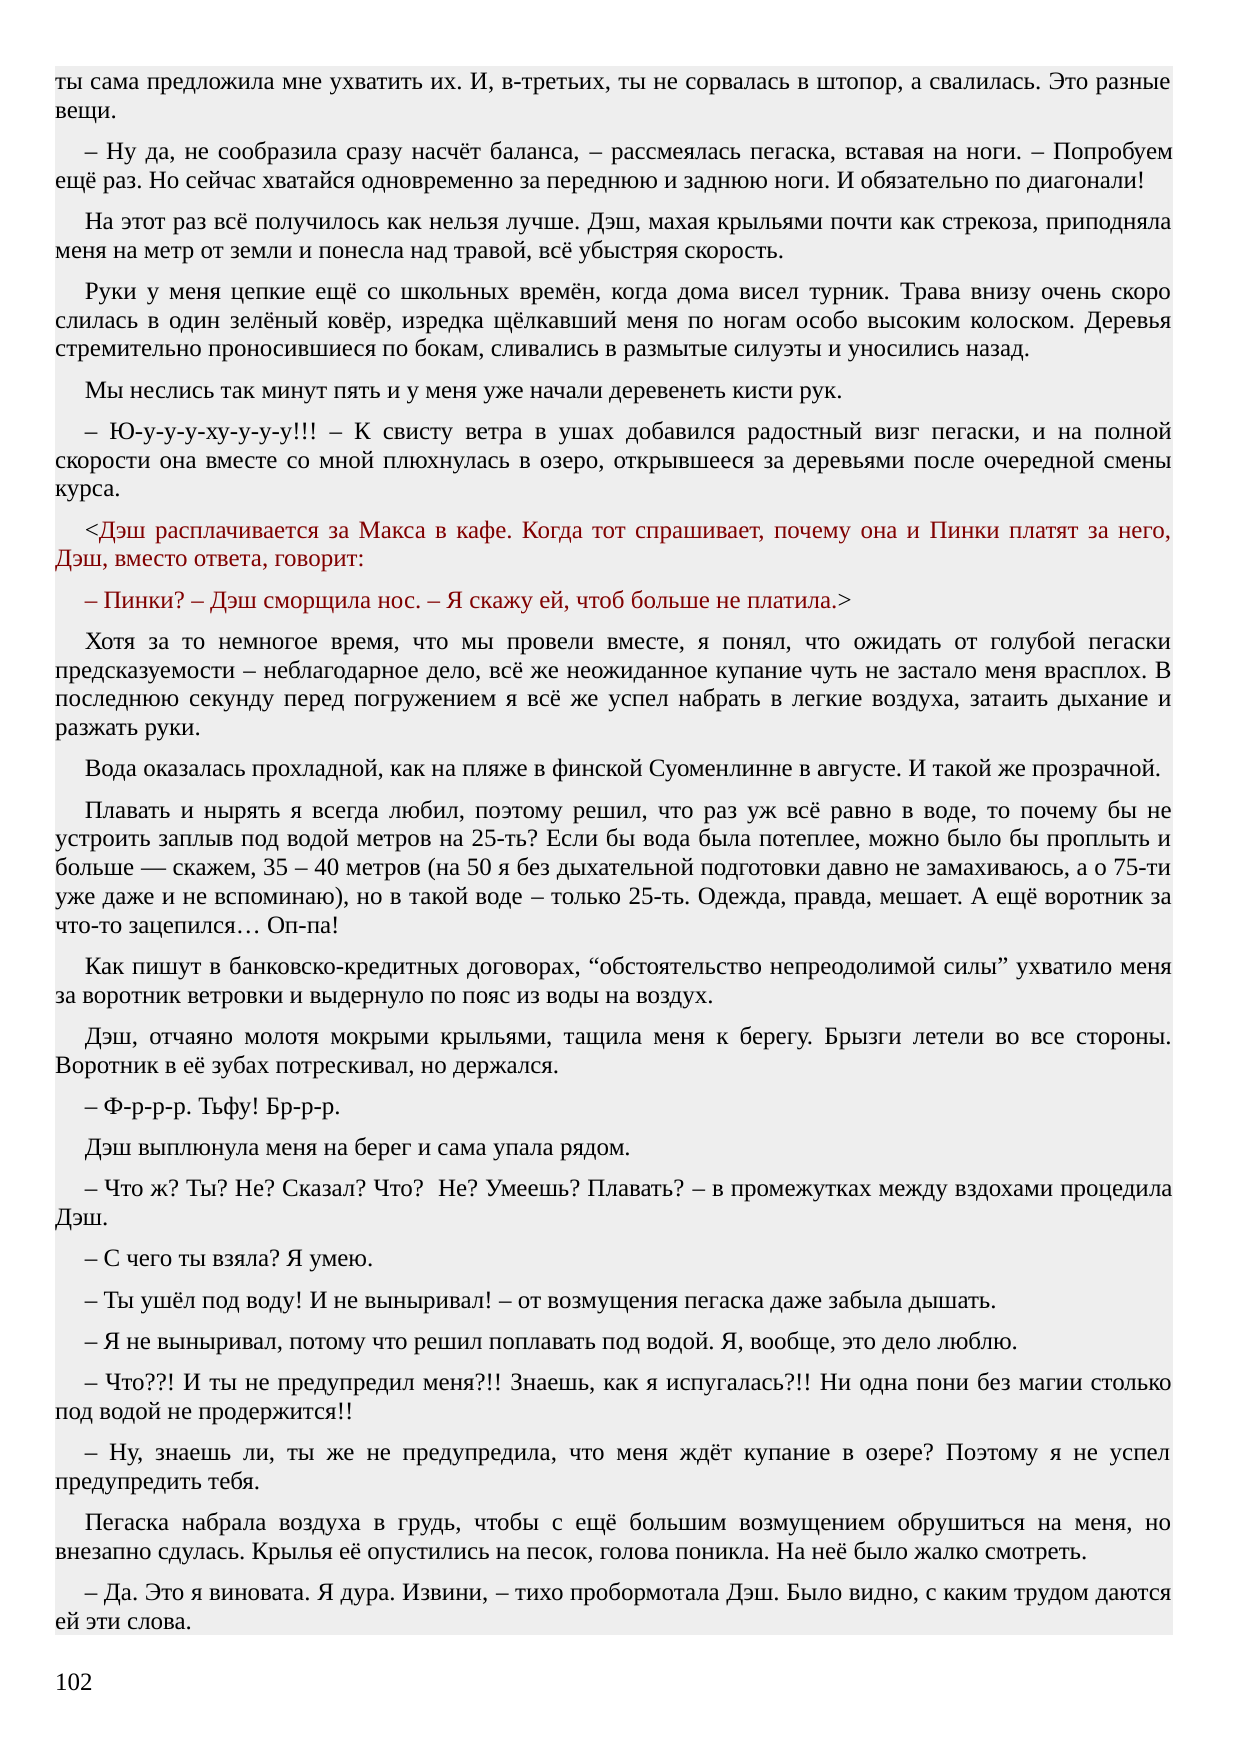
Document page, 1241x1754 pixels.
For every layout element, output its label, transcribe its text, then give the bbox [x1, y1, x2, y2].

text Как пишут в банковско-кредитных договорах, “обстоятельство непреодолимой силы” ухватило меня за воротник ветровки и выдернуло по пояс из воды на воздух. [55, 951, 1173, 1008]
text – Ф-р-р-р. Тьфу! Бр-р-р. [55, 1091, 1173, 1120]
text – Что??! И ты не предупредил меня?!! Знаешь, как я испугалась?!! Ни одна пони без магии столько под водой не продержится!! [55, 1367, 1173, 1425]
text Вода оказалась прохладной, как на пляже в финской Суоменлинне в августе. И такой же прозрачной. [55, 753, 1173, 782]
text – Что ж? Ты? Не? Сказал? Что? Не? Умеешь? Плавать? – в промежутках между вздохами процедила Дэш. [55, 1173, 1173, 1231]
text Дэш, отчаяно молотя мокрыми крыльями, тащила меня к берегу. Брызги летели во все стороны. Воротник в её зубах потрескивал, но держался. [55, 1021, 1173, 1078]
text – Пинки? – Дэш сморщила нос. – Я скажу ей, чтоб больше не платила.> [55, 585, 1173, 613]
text На этот раз всё получилось как нельзя лучше. Дэш, махая крыльями почти как стрекоза, приподняла меня на метр от земли и понесла над травой, всё убыстряя скорость. [55, 206, 1173, 263]
text – С чего ты взяла? Я умею. [55, 1243, 1173, 1272]
text Дэш выплюнула меня на берег и сама упала рядом. [55, 1132, 1173, 1161]
text – Ю-у-у-у-ху-у-у-у!!! – К свисту ветра в ушах добавился радостный визг пегаски, и на полной скорости она вместе со мной плюхнулась в озеро, открывшееся за деревьями после очередной смены курса. [55, 416, 1173, 502]
text Руки у меня цепкие ещё со школьных времён, когда дома висел турник. Трава внизу очень скоро слилась в один зелёный ковёр, изредка щёлкавший меня по ногам особо высоким колоском. Деревья стремительно проносившиеся по бокам, сливались в размытые силуэты и уносились назад. [55, 276, 1173, 362]
text ты сама предложила мне ухватить их. И, в-третьих, ты не сорвалась в штопор, а свалилась. Это разные вещи. [55, 66, 1173, 123]
text Хотя за то немногое время, что мы провели вместе, я понял, что ожидать от голубой пегаски предсказуемости – неблагодарное дело, всё же неожиданное купание чуть не застало меня врасплох. В последнюю секунду перед погружением я всё же успел набрать в легкие воздуха, затаить дыхание и разжать руки. [55, 626, 1173, 741]
text – Ну, знаешь ли, ты же не предупредила, что меня ждёт купание в озере? Поэтому я не успел предупредить тебя. [55, 1437, 1173, 1495]
text <Дэш расплачивается за Макса в кафе. Когда тот спрашивает, почему она и Пинки платят за него, Дэш, вместо ответа, говорит: [55, 515, 1173, 572]
text Плавать и нырять я всегда любил, поэтому решил, что раз уж всё равно в воде, то почему бы не устроить заплыв под водой метров на 25-ть? Если бы вода была потеплее, можно было бы проплыть и больше — скажем, 35 – 40 метров (на 50 я без дыхательной подготовки давно не замахиваюсь, а о 75-ти уже даже и не вспоминаю), но в такой воде – только 25-ть. Одежда, правда, мешает. А ещё воротник за что-то зацепился… Оп-па! [55, 795, 1173, 938]
text – Ну да, не сообразила сразу насчёт баланса, – рассмеялась пегаска, вставая на ноги. – Попробуем ещё раз. Но сейчас хватайся одновременно за переднюю и заднюю ноги. И обязательно по диагонали! [55, 136, 1173, 193]
text Мы неслись так минут пять и у меня уже начали деревенеть кисти рук. [55, 375, 1173, 403]
text – Я не выныривал, потому что решил поплавать под водой. Я, вообще, это дело люблю. [55, 1326, 1173, 1355]
text – Да. Это я виновата. Я дура. Извини, – тихо пробормотала Дэш. Было видно, с каким трудом даются ей эти слова. [55, 1577, 1173, 1635]
text – Ты ушёл под воду! И не выныривал! – от возмущения пегаска даже забыла дышать. [55, 1285, 1173, 1313]
text Пегаска набрала воздуха в грудь, чтобы с ещё большим возмущением обрушиться на меня, но внезапно сдулась. Крылья её опустились на песок, голова поникла. На неё было жалко смотреть. [55, 1507, 1173, 1565]
